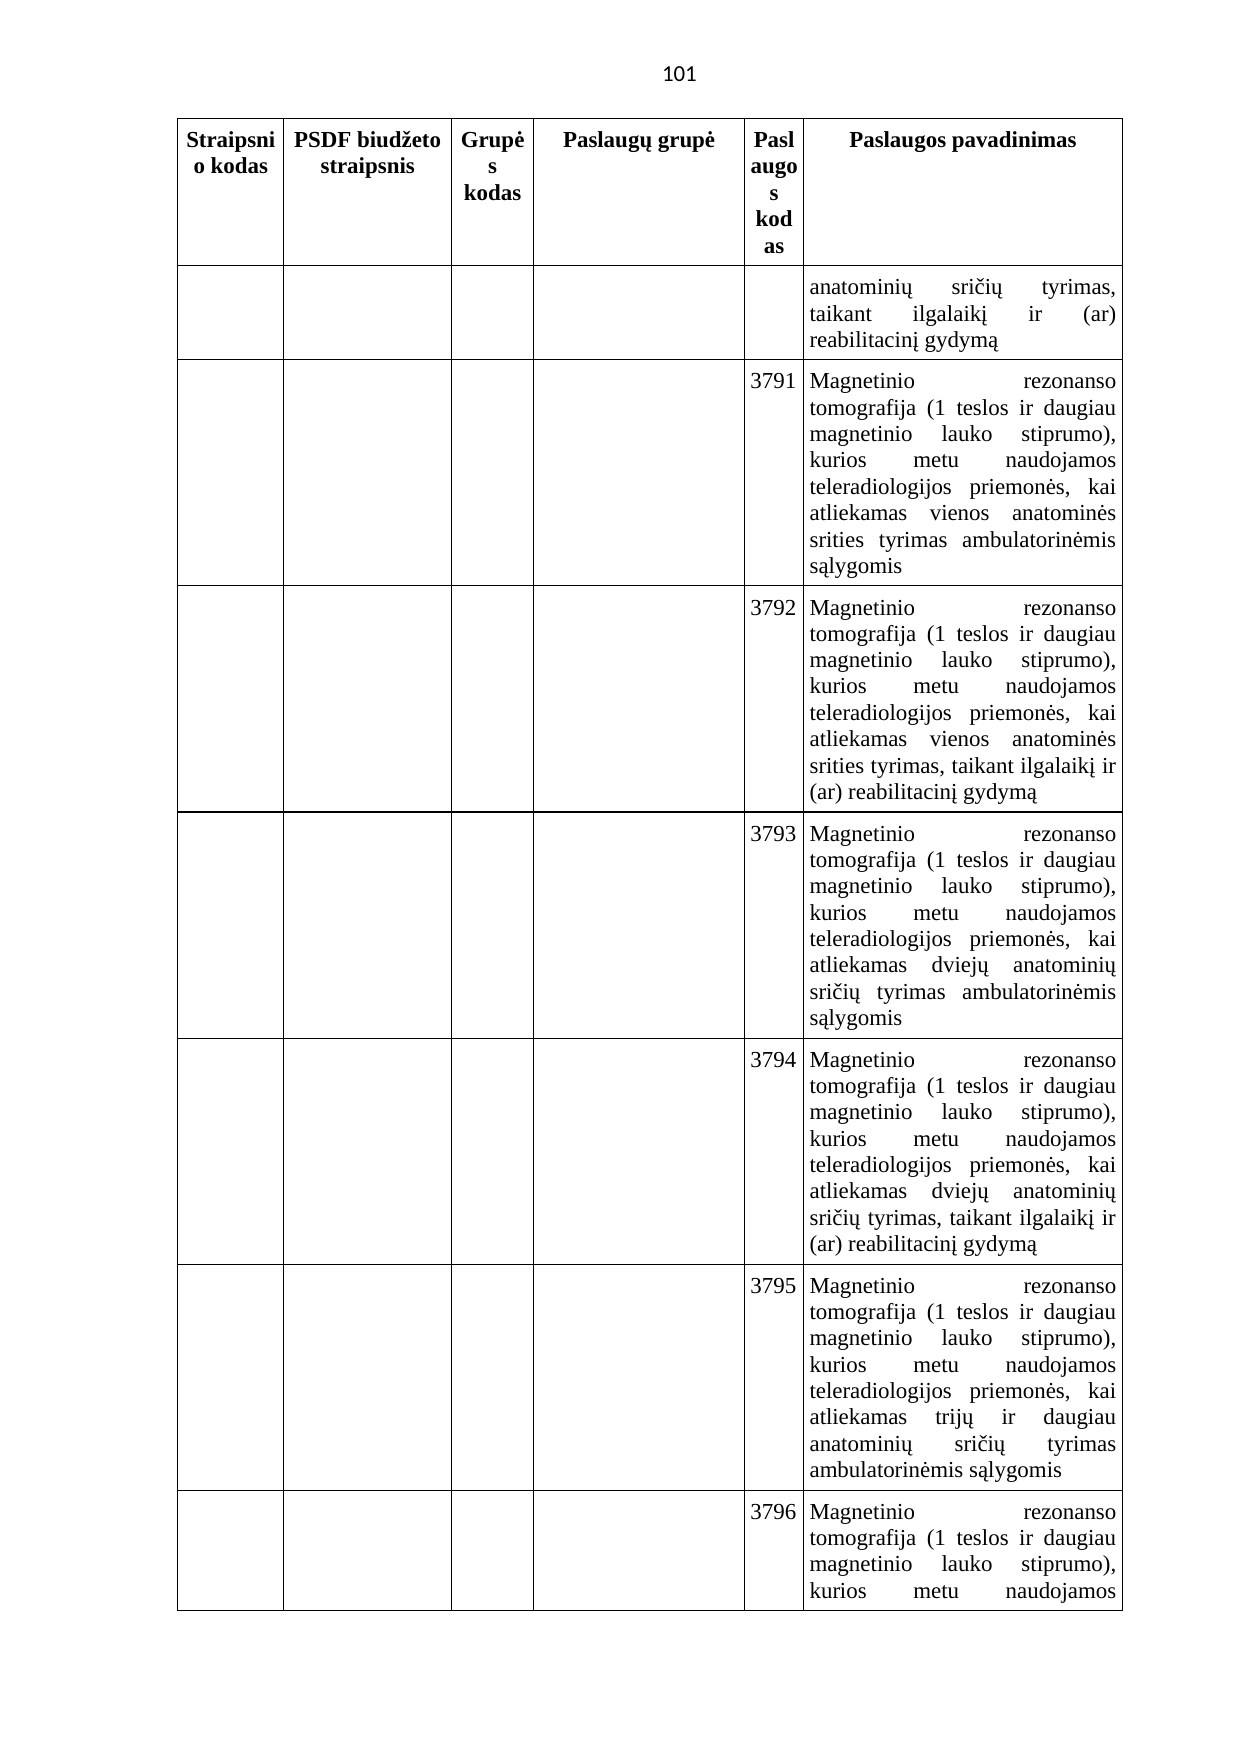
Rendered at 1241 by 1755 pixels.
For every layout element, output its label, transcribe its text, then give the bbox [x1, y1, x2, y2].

table_cell Magnetinio rezonanso tomografija (1 teslos ir daugiau magnetinio lauko stiprumo), kurios metu naudojamos teleradiologijos priemonės, kai atliekamas vienos anatominės srities tyrimas ambulatorinėmis sąlygomis [804, 360, 1122, 585]
table_cell 3792 [745, 586, 803, 811]
table_cell [534, 813, 744, 1037]
table_cell [452, 266, 533, 359]
table_cell 3793 [745, 813, 803, 1037]
table_cell [284, 1491, 451, 1610]
table_cell 3795 [745, 1265, 803, 1489]
table_cell [452, 1491, 533, 1610]
table_cell [178, 1265, 283, 1489]
table_cell [284, 266, 451, 359]
table_cell 3796 [745, 1491, 803, 1610]
table_cell [178, 1039, 283, 1263]
table_cell [284, 813, 451, 1037]
table_cell [284, 586, 451, 811]
table_cell [534, 1265, 744, 1489]
table_cell anatominių sričių tyrimas, taikant ilgalaikį ir (ar) reabilitacinį gydymą [804, 266, 1122, 359]
table_cell [745, 266, 803, 359]
table_cell [284, 1039, 451, 1263]
table_cell [284, 1265, 451, 1489]
table_cell [452, 1265, 533, 1489]
table_cell [178, 586, 283, 811]
table_cell [534, 586, 744, 811]
table_cell 3791 [745, 360, 803, 585]
table_header Paslaugų grupė [534, 119, 744, 265]
table_cell [534, 266, 744, 359]
table_cell Magnetinio rezonanso tomografija (1 teslos ir daugiau magnetinio lauko stiprumo), kurios metu naudojamos teleradiologijos priemonės, kai atliekamas dviejų anatominių sričių tyrimas, taikant ilgalaikį ir (ar) reabilitacinį gydymą [804, 1039, 1122, 1263]
table_cell [178, 813, 283, 1037]
table_cell [452, 586, 533, 811]
table_cell 3794 [745, 1039, 803, 1263]
table_cell Magnetinio rezonanso tomografija (1 teslos ir daugiau magnetinio lauko stiprumo), kurios metu naudojamos teleradiologijos priemonės, kai atliekamas vienos anatominės srities tyrimas, taikant ilgalaikį ir (ar) reabilitacinį gydymą [804, 586, 1122, 811]
table_cell Magnetinio rezonanso tomografija (1 teslos ir daugiau magnetinio lauko stiprumo), kurios metu naudojamos [804, 1491, 1122, 1610]
table_cell [452, 813, 533, 1037]
table_cell [452, 1039, 533, 1263]
table_cell [534, 1039, 744, 1263]
table_cell [178, 266, 283, 359]
table_header Grupės kodas [452, 119, 533, 265]
table_cell [534, 1491, 744, 1610]
table_cell [284, 360, 451, 585]
table_cell [178, 360, 283, 585]
table_header Paslaugos kodas [745, 119, 803, 265]
table_header PSDF biudžeto straipsnis [284, 119, 451, 265]
table_cell Magnetinio rezonanso tomografija (1 teslos ir daugiau magnetinio lauko stiprumo), kurios metu naudojamos teleradiologijos priemonės, kai atliekamas dviejų anatominių sričių tyrimas ambulatorinėmis sąlygomis [804, 813, 1122, 1037]
table_header Paslaugos pavadinimas [804, 119, 1122, 265]
table_cell [452, 360, 533, 585]
table_cell [178, 1491, 283, 1610]
table_header Straipsnio kodas [178, 119, 283, 265]
table_cell Magnetinio rezonanso tomografija (1 teslos ir daugiau magnetinio lauko stiprumo), kurios metu naudojamos teleradiologijos priemonės, kai atliekamas trijų ir daugiau anatominių sričių tyrimas ambulatorinėmis sąlygomis [804, 1265, 1122, 1489]
table_cell [534, 360, 744, 585]
